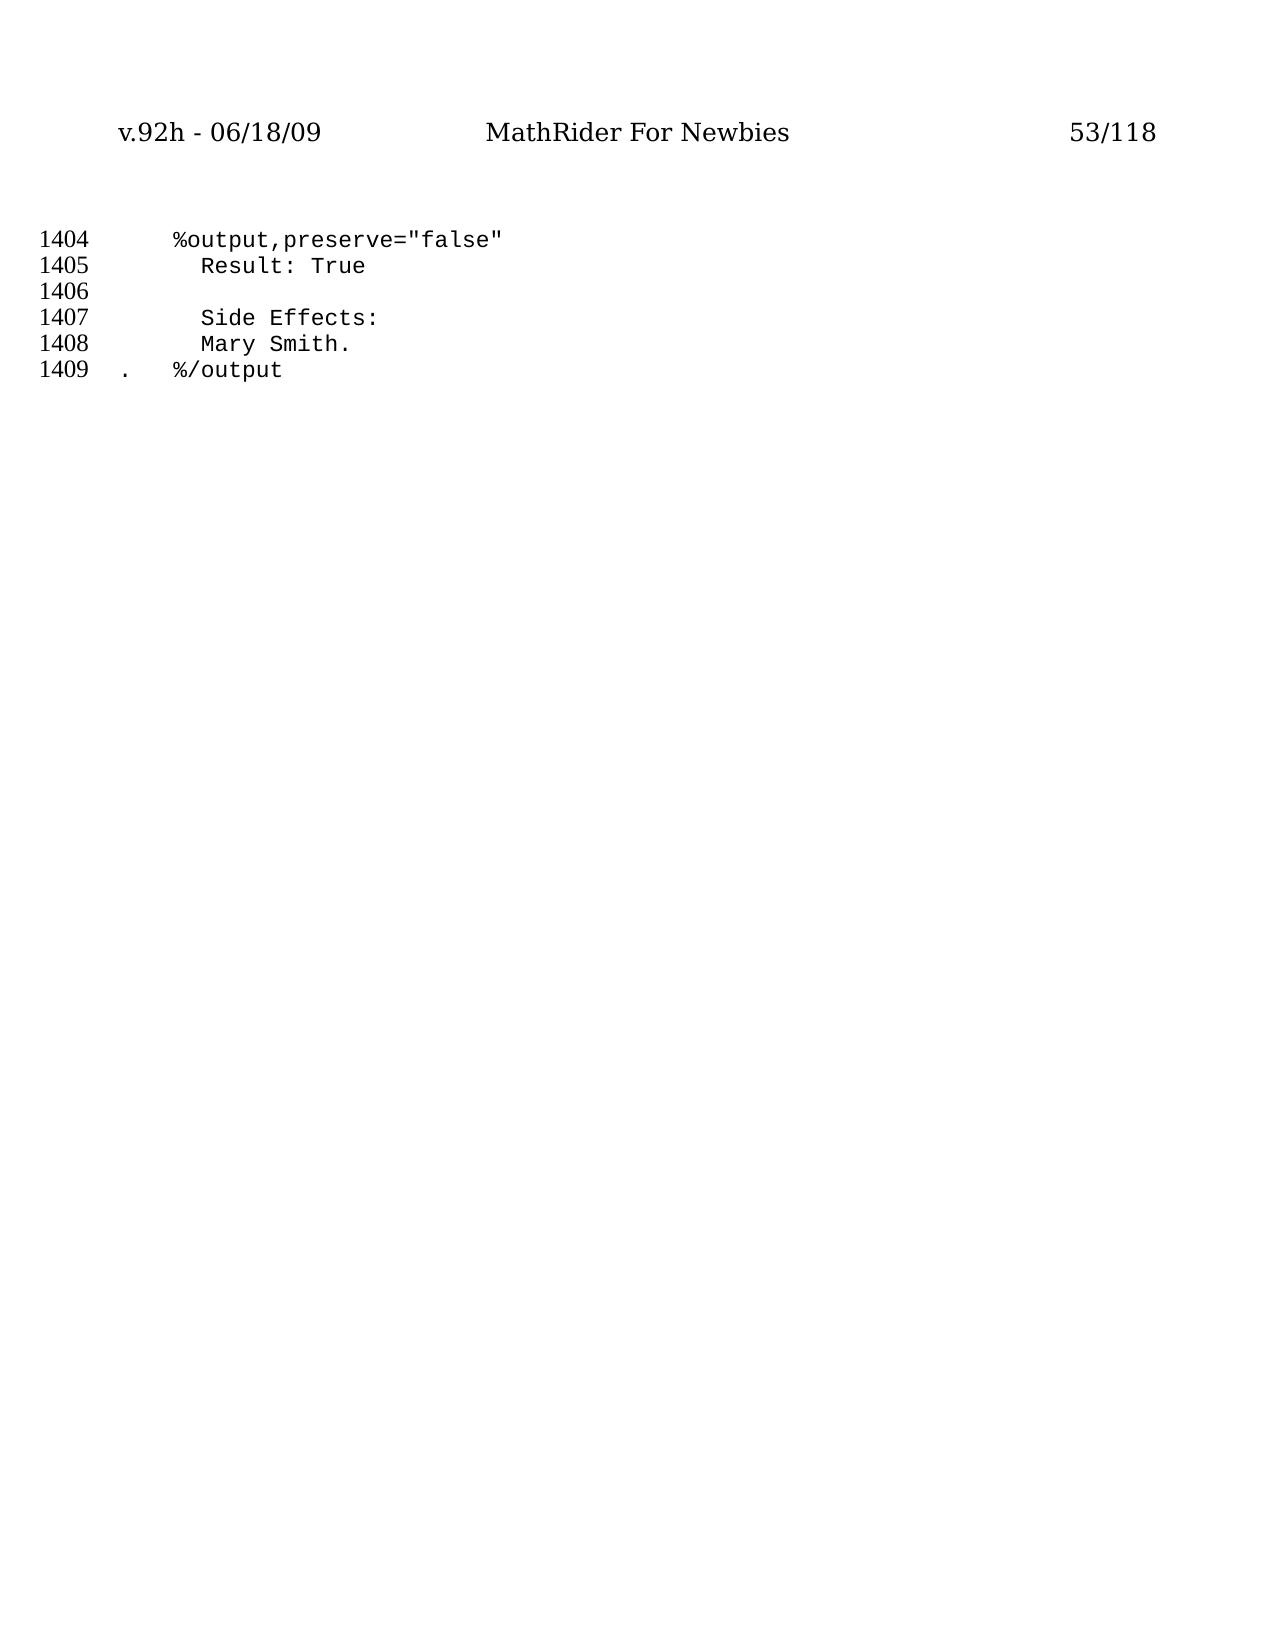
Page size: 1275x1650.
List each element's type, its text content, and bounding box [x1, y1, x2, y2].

text Mary Smith. [118, 332, 1157, 358]
text %output,preserve="false" [118, 229, 1157, 254]
text . %/output [118, 358, 1157, 384]
text Side Effects: [118, 306, 1157, 332]
text Result: True [118, 254, 1157, 281]
